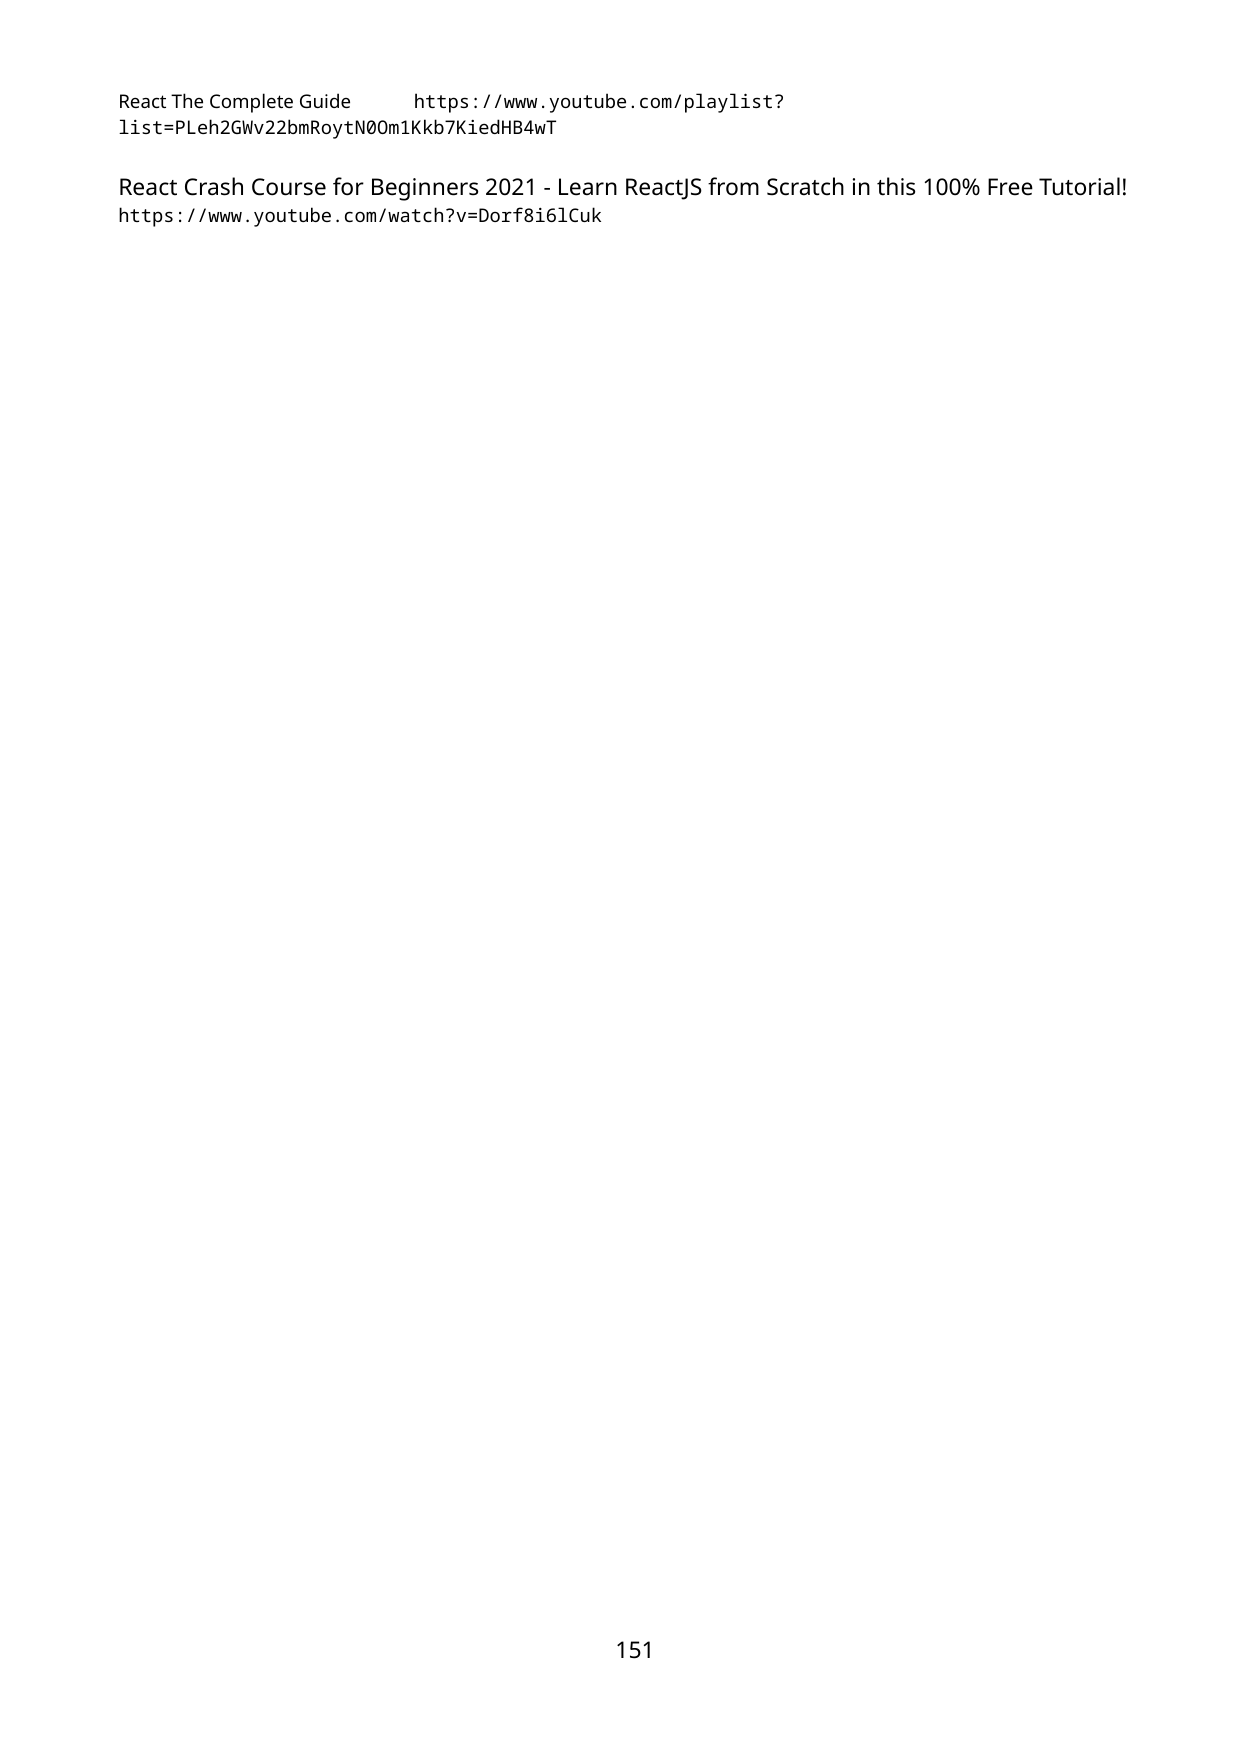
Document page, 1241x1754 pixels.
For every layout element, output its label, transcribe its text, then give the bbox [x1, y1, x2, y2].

text React Crash Course for Beginners 2021 - Learn ReactJS from Scratch in this 100% Free Tutorial! [118, 171, 1152, 202]
text React The Complete Guide https://www.youtube.com/playlist?list=PLeh2GWv22bmRoytN0Om1Kkb7KiedHB4wT [118, 88, 1152, 139]
text https://www.youtube.com/watch?v=Dorf8i6lCuk [118, 202, 1152, 228]
